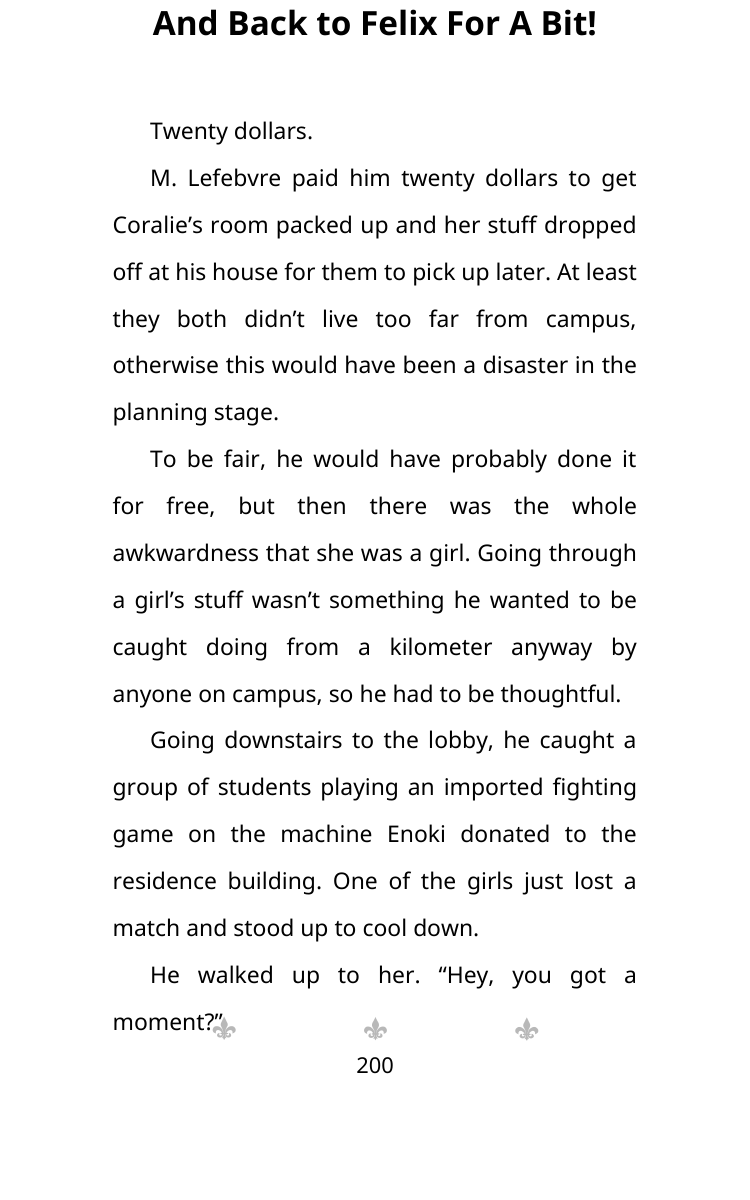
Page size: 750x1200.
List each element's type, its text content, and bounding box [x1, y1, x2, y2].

text To be fair, he would have probably done it for free, but then there was the whole awkwardness that she was a girl. Going through a girl’s stuff wasn’t something he wanted to be caught doing from a kilometer anyway by anyone on campus, so he had to be thoughtful. [112, 443, 637, 709]
text M. Lefebvre paid him twenty dollars to get Coralie’s room packed up and her stuff dropped off at his house for them to pick up later. At least they both didn’t live too far from campus, otherwise this would have been a disaster in the planning stage. [112, 162, 637, 427]
text Going downstairs to the lobby, he caught a group of students playing an imported fighting game on the machine Enoki donated to the residence building. One of the girls just lost a match and stood up to cool down. [112, 724, 637, 943]
subtitle And Back to Felix For A Bit! [112, 0, 637, 45]
text He walked up to her. “Hey, you got a moment?” [112, 959, 637, 1037]
text Twenty dollars. [112, 115, 637, 146]
